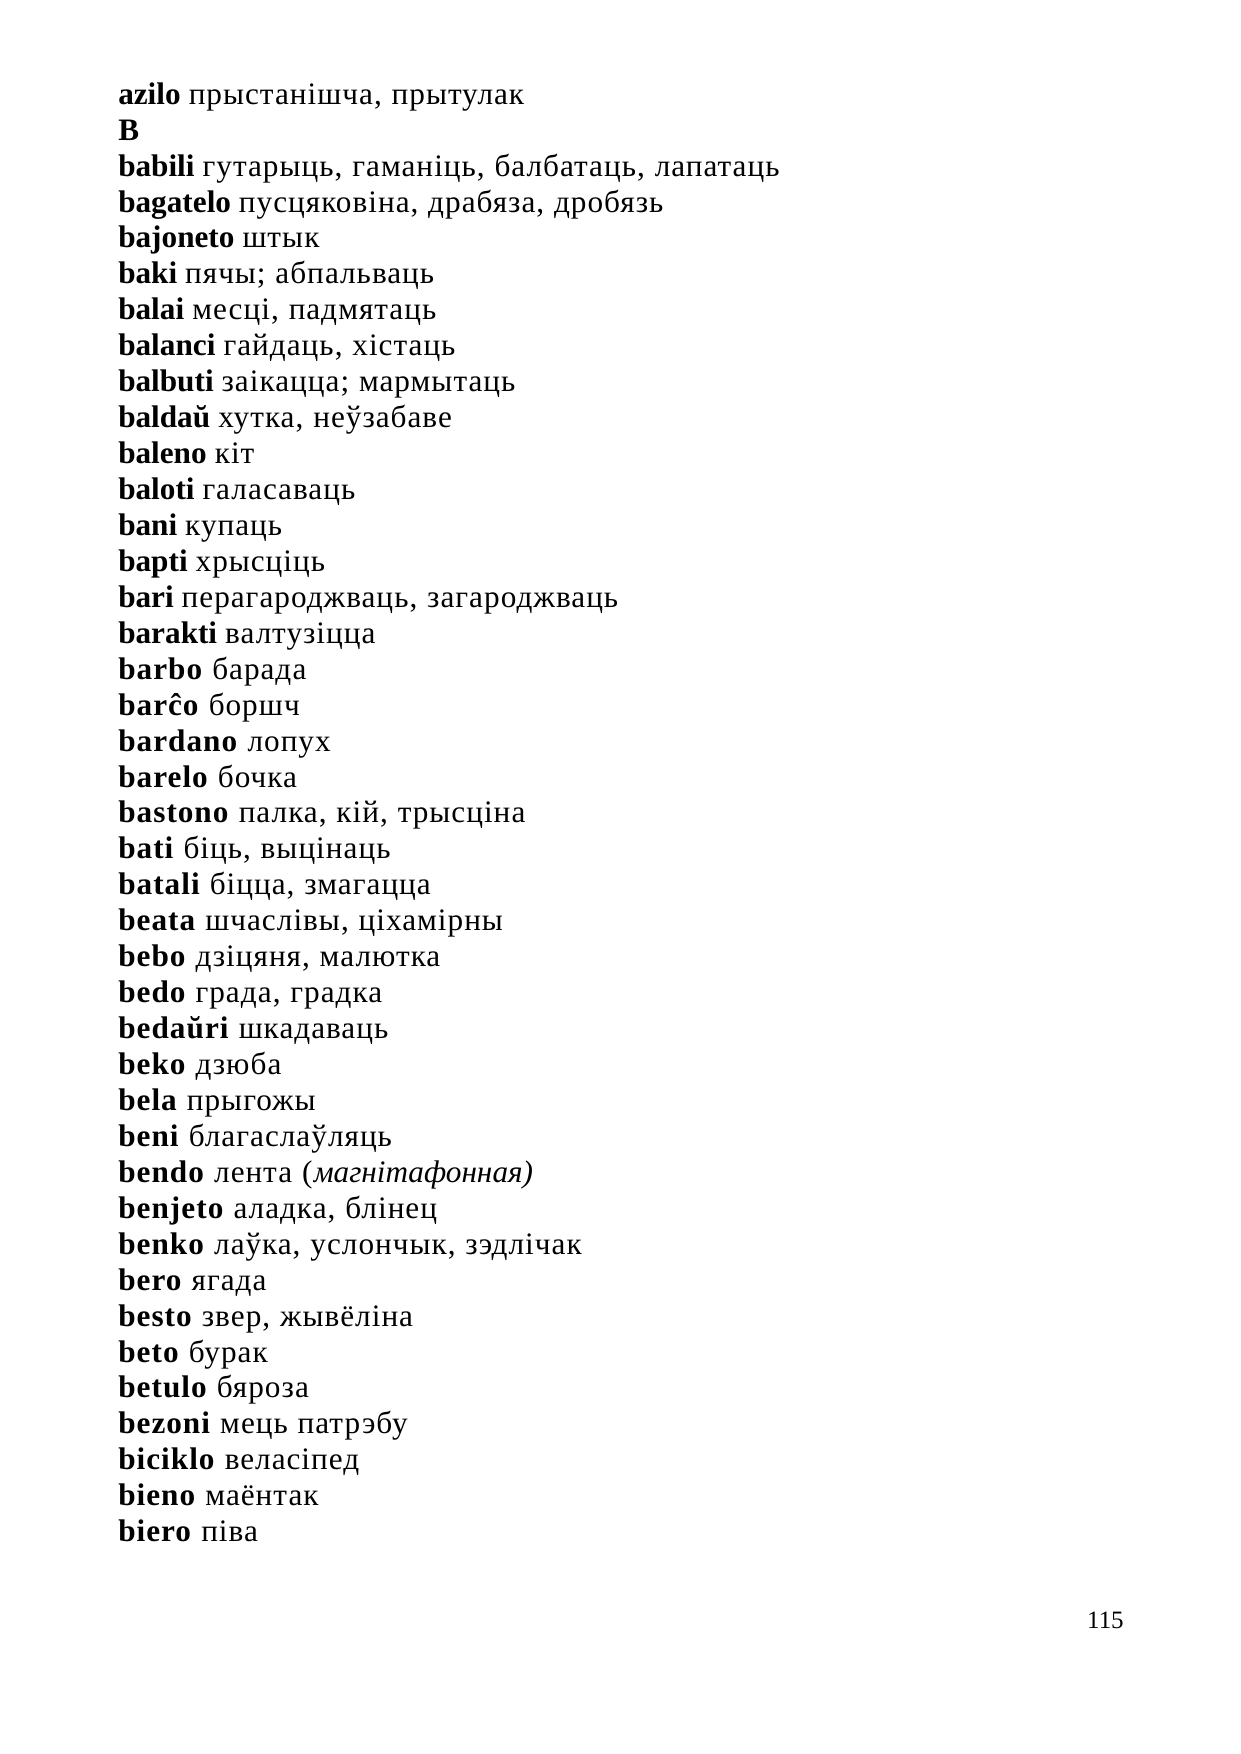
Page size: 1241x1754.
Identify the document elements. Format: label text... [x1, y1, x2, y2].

text barĉo боршч [118, 686, 1123, 722]
text B [118, 111, 1123, 147]
text balbuti заікацца; мармытаць [118, 362, 1123, 398]
text beni благаслаўляць [118, 1117, 1123, 1153]
text beto бурак [118, 1333, 1123, 1369]
text bajoneto штык [118, 219, 1123, 255]
text betulo бяроза [118, 1369, 1123, 1405]
text biciklo веласіпед [118, 1441, 1123, 1477]
text bela прыгожы [118, 1081, 1123, 1117]
text bagatelo пусцяковіна, драбяза, дробязь [118, 183, 1123, 219]
text bardano лопух [118, 722, 1123, 758]
text benko лаўка, услончык, зэдлічак [118, 1225, 1123, 1261]
text benjeto аладка, блінец [118, 1189, 1123, 1225]
text azilo прыстанішча, прытулак [118, 75, 1123, 111]
text balai месці, падмятаць [118, 291, 1123, 327]
text bieno маёнтак [118, 1477, 1123, 1512]
text bendo лента (магнітафонная) [118, 1153, 1123, 1189]
text baloti галасаваць [118, 470, 1123, 506]
text bati біць, выцінаць [118, 830, 1123, 866]
text batali біцца, змагацца [118, 866, 1123, 902]
text bari перагароджваць, загароджваць [118, 578, 1123, 614]
text beata шчаслівы, ціхамірны [118, 902, 1123, 937]
text bero ягада [118, 1261, 1123, 1297]
text bani купаць [118, 506, 1123, 542]
text bastono палка, кій, трысціна [118, 794, 1123, 830]
text barakti валтузіцца [118, 614, 1123, 650]
text baki пячы; абпальваць [118, 255, 1123, 291]
text bedaŭri шкадаваць [118, 1009, 1123, 1045]
text barelo бочка [118, 758, 1123, 794]
text balanci гайдаць, хістаць [118, 327, 1123, 362]
text bebo дзіцяня, малютка [118, 937, 1123, 973]
text biero піва [118, 1512, 1123, 1548]
text babili гутарыць, гаманіць, балбатаць, лапатаць [118, 147, 1123, 183]
text beko дзюба [118, 1045, 1123, 1081]
text baleno кіт [118, 434, 1123, 470]
text besto звер, жывёліна [118, 1297, 1123, 1333]
text bedo града, градка [118, 973, 1123, 1009]
text barbo барада [118, 650, 1123, 686]
text bapti хрысціць [118, 542, 1123, 578]
text bezoni мець патрэбу [118, 1405, 1123, 1441]
text baldaŭ хутка, неўзабаве [118, 398, 1123, 434]
